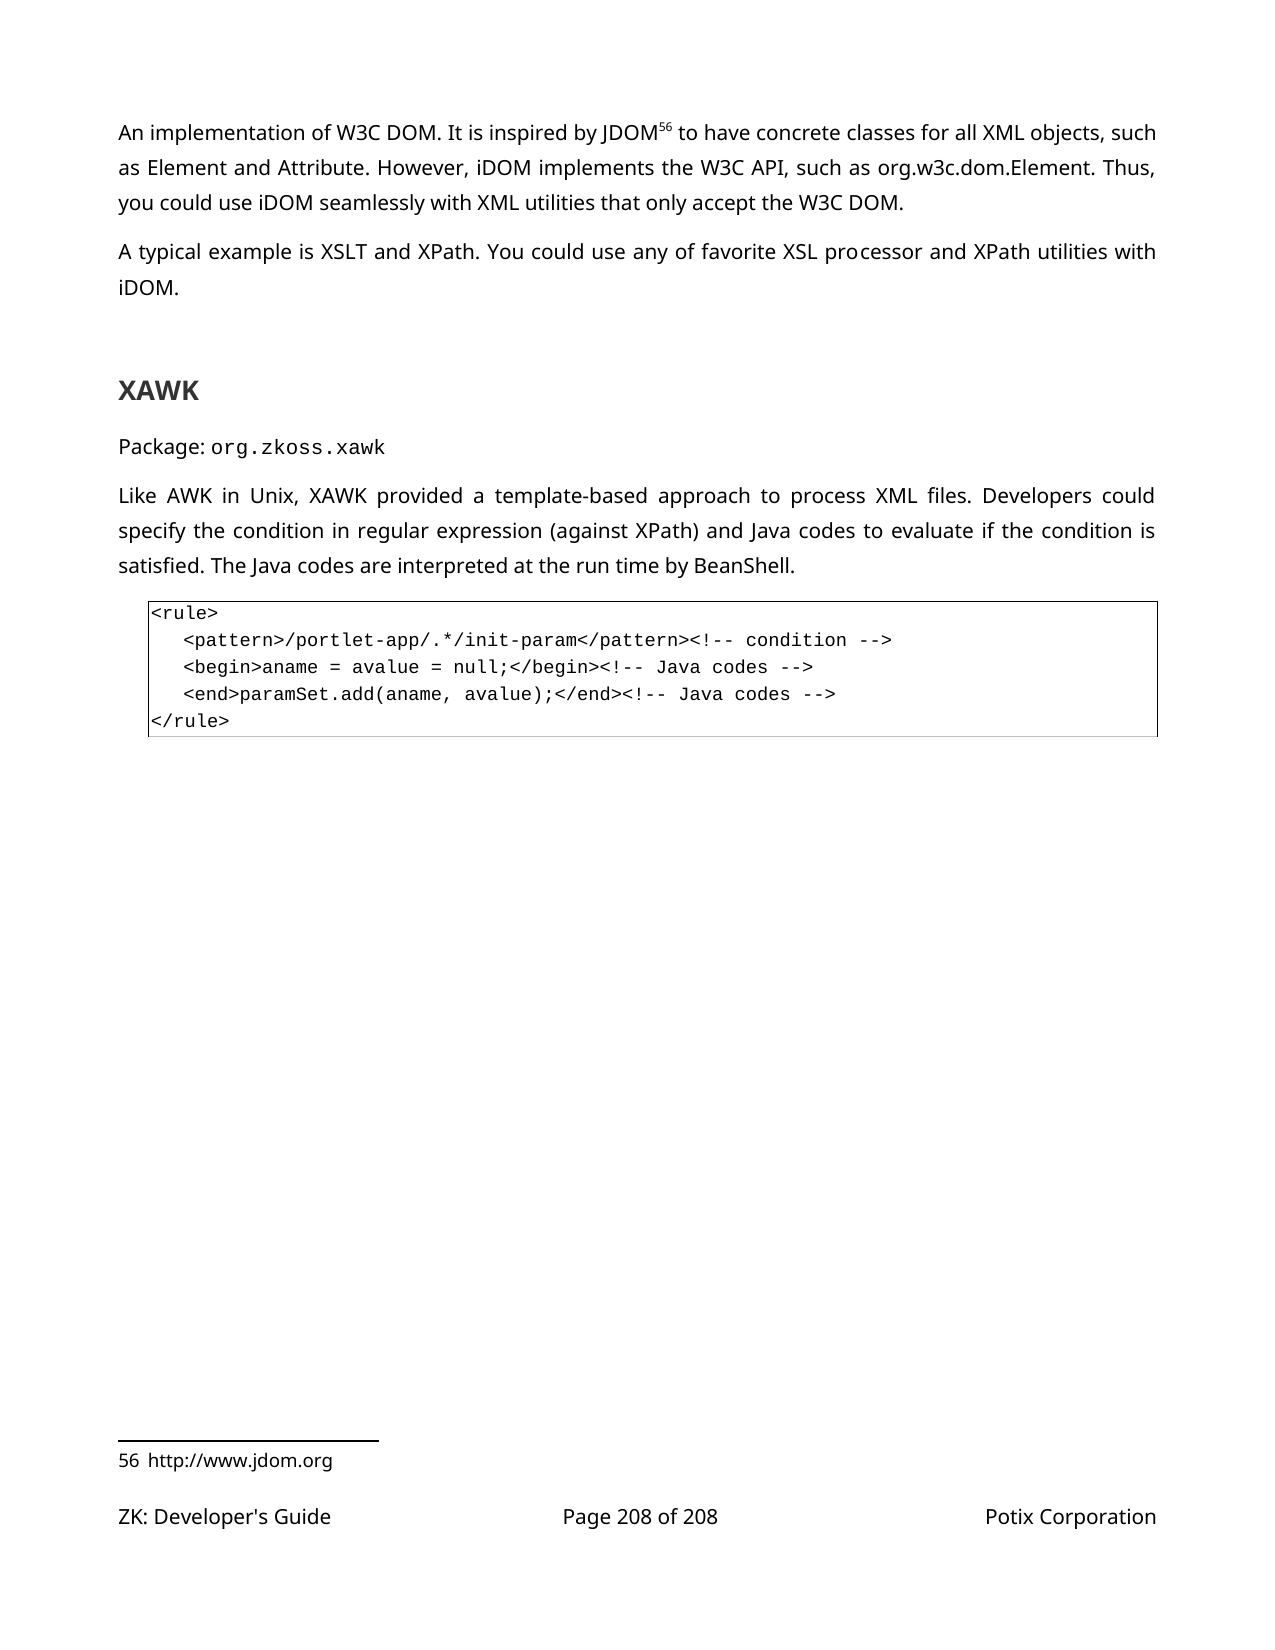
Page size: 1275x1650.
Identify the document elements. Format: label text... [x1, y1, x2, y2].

text <begin>aname = avalue = null;</begin><!-- Java codes --> [149, 655, 1157, 679]
text Package: org.zkoss.xawk [118, 432, 1157, 461]
subtitle XAWK [118, 372, 1157, 408]
text </rule> [149, 709, 1157, 736]
text <pattern>/portlet-app/.*/init-param</pattern><!-- condition --> [149, 628, 1157, 652]
text http://www.jdom.org [118, 1447, 1157, 1473]
text <rule> [149, 602, 1157, 625]
text A typical example is XSLT and XPath. You could use any of favorite XSL processor and XPath utilities with iDOM. [118, 237, 1157, 301]
text Like AWK in Unix, XAWK provided a template-based approach to process XML files. Developers could specify the condition in regular expression (against XPath) and Java codes to evaluate if the condition is satisfied. The Java codes are interpreted at the run time by BeanShell. [118, 481, 1157, 580]
text <end>paramSet.add(aname, avalue);</end><!-- Java codes --> [149, 682, 1157, 706]
text An implementation of W3C DOM. It is inspired by JDOM to have concrete classes for all XML objects, such as Element and Attribute. However, iDOM implements the W3C API, such as org.w3c.dom.Element. Thus, you could use iDOM seamlessly with XML utilities that only accept the W3C DOM. [118, 118, 1157, 217]
